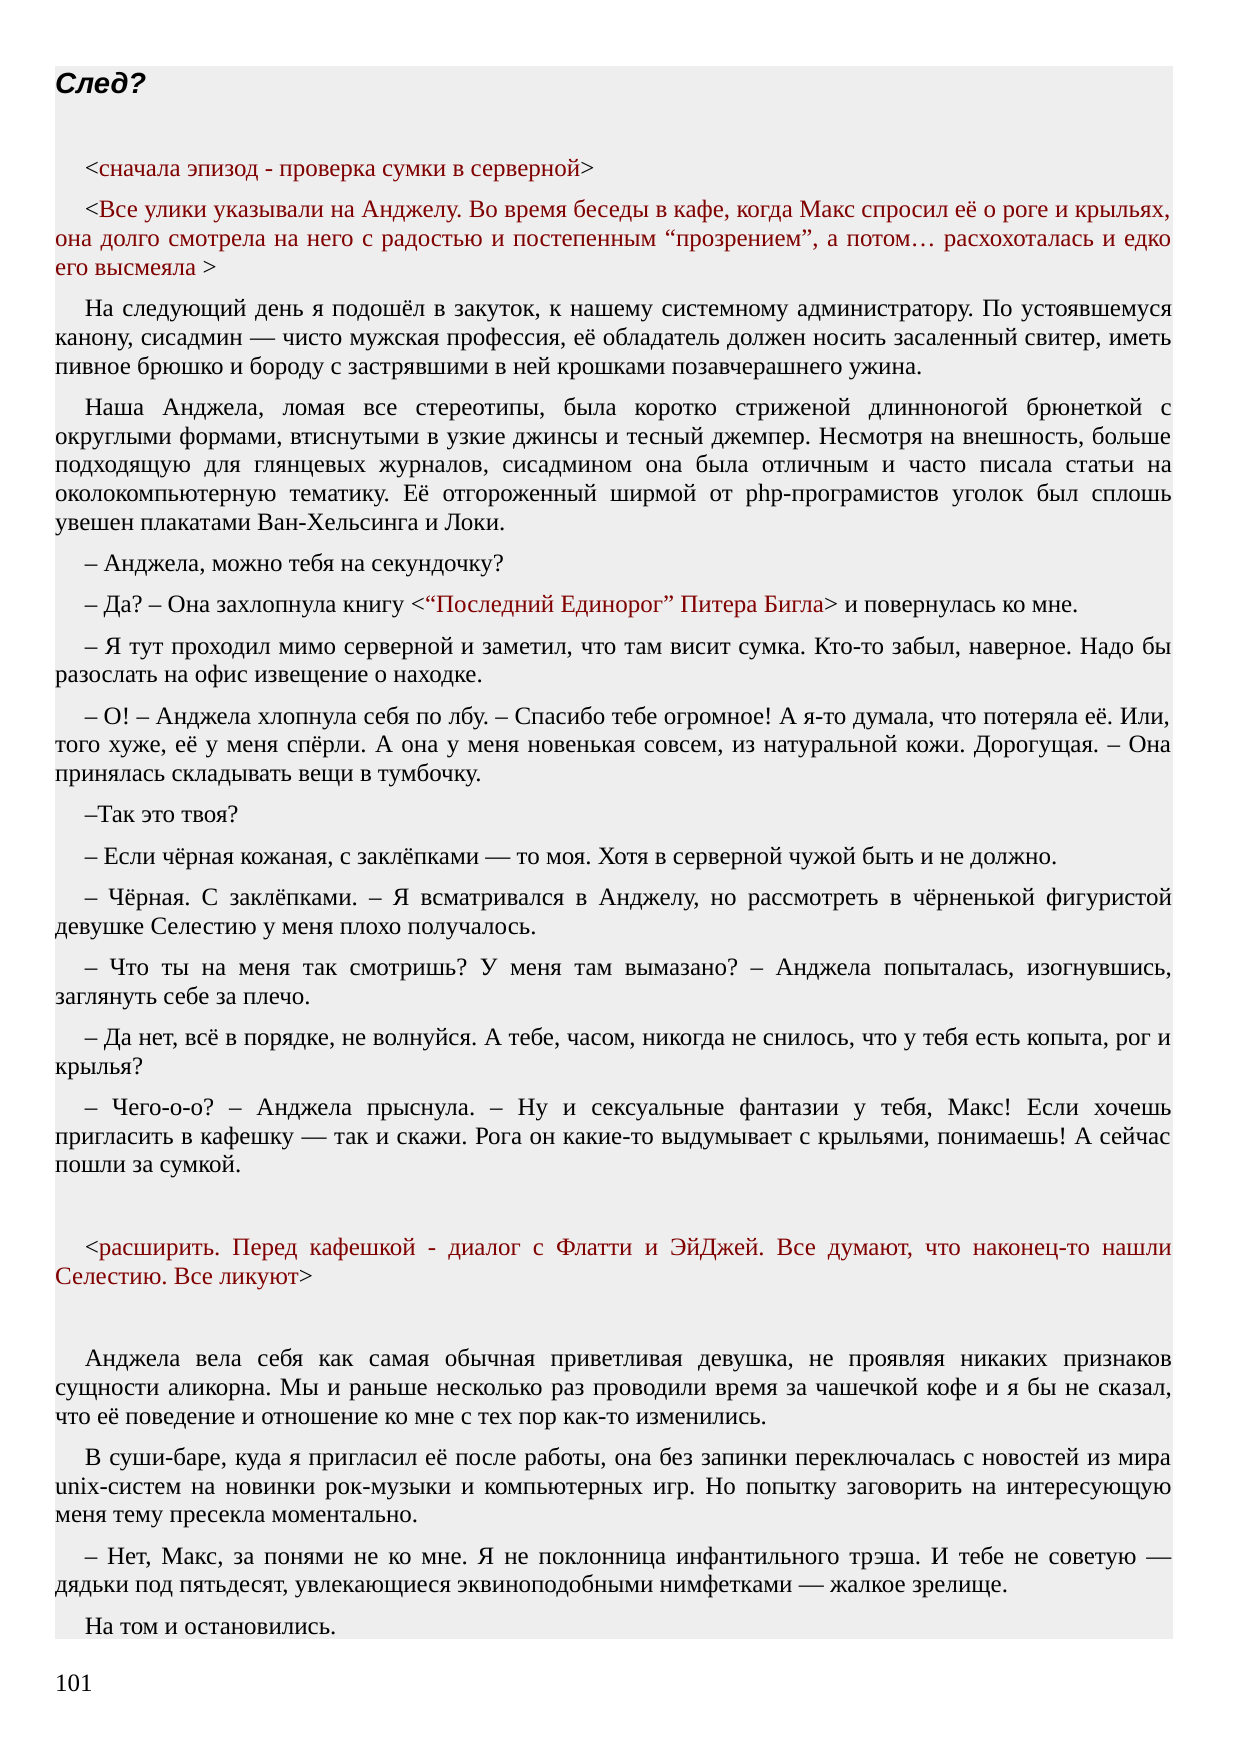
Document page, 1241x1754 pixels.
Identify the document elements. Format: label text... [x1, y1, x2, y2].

text – Да? – Она захлопнула книгу <“Последний Единорог” Питера Бигла> и повернулась ко мне. [55, 589, 1173, 618]
text – Чёрная. С заклёпками. – Я всматривался в Анджелу, но рассмотреть в чёрненькой фигуристой девушке Селестию у меня плохо получалось. [55, 882, 1173, 939]
text Анджела вела себя как самая обычная приветливая девушка, не проявляя никаких признаков сущности аликорна. Мы и раньше несколько раз проводили время за чашечкой кофе и я бы не сказал, что её поведение и отношение ко мне с тех пор как-то изменились. [55, 1343, 1173, 1429]
text В суши-баре, куда я пригласил её после работы, она без запинки переключалась с новостей из мира unix-систем на новинки рок-музыки и компьютерных игр. Но попытку заговорить на интересующую меня тему пресекла моментально. [55, 1442, 1173, 1528]
text Наша Анджела, ломая все стереотипы, была коротко стриженой длинноногой брюнеткой с округлыми формами, втиснутыми в узкие джинсы и тесный джемпер. Несмотря на внешность, больше подходящую для глянцевых журналов, сисадмином она была отличным и часто писала статьи на околокомпьютерную тематику. Её отгороженный ширмой от php-програмистов уголок был сплошь увешен плакатами Ван-Хельсинга и Локи. [55, 392, 1173, 536]
text –Так это твоя? [55, 799, 1173, 828]
text – Нет, Макс, за понями не ко мне. Я не поклонница инфантильного трэша. И тебе не советую — дядьки под пятьдесят, увлекающиеся эквиноподобными нимфетками — жалкое зрелище. [55, 1541, 1173, 1598]
text – Да нет, всё в порядке, не волнуйся. А тебе, часом, никогда не снилось, что у тебя есть копыта, рог и крылья? [55, 1022, 1173, 1079]
text <расширить. Перед кафешкой - диалог с Флатти и ЭйДжей. Все думают, что наконец-то нашли Селестию. Все ликуют> [55, 1232, 1173, 1289]
text На том и остановились. [55, 1611, 1173, 1639]
text На следующий день я подошёл в закуток, к нашему системному администратору. По устоявшемуся канону, сисадмин — чисто мужская профессия, её обладатель должен носить засаленный свитер, иметь пивное брюшко и бороду с застрявшими в ней крошками позавчерашнего ужина. [55, 293, 1173, 379]
text – Что ты на меня так смотришь? У меня там вымазано? – Анджела попыталась, изогнувшись, заглянуть себе за плечо. [55, 952, 1173, 1009]
text – Я тут проходил мимо серверной и заметил, что там висит сумка. Кто-то забыл, наверное. Надо бы разослать на офис извещение о находке. [55, 631, 1173, 688]
text <Все улики указывали на Анджелу. Во время беседы в кафе, когда Макс спросил её о роге и крыльях, она долго смотрела на него с радостью и постепенным “прозрением”, а потом… расхохоталась и едко его высмеяла > [55, 194, 1173, 281]
text – Чего-о-о? – Анджела прыснула. – Ну и сексуальные фантазии у тебя, Макс! Если хочешь пригласить в кафешку — так и скажи. Рога он какие-то выдумывает с крыльями, понимаешь! А сейчас пошли за сумкой. [55, 1092, 1173, 1178]
text – Если чёрная кожаная, с заклёпками — то моя. Хотя в серверной чужой быть и не должно. [55, 841, 1173, 869]
text – О! – Анджела хлопнула себя по лбу. – Спасибо тебе огромное! А я-то думала, что потеряла её. Или, того хуже, её у меня спёрли. А она у меня новенькая совсем, из натуральной кожи. Дорогущая. – Она принялась складывать вещи в тумбочку. [55, 701, 1173, 787]
subtitle След? [55, 66, 1173, 99]
text – Анджела, можно тебя на секундочку? [55, 548, 1173, 577]
text <сначала эпизод - проверка сумки в серверной> [55, 153, 1173, 182]
